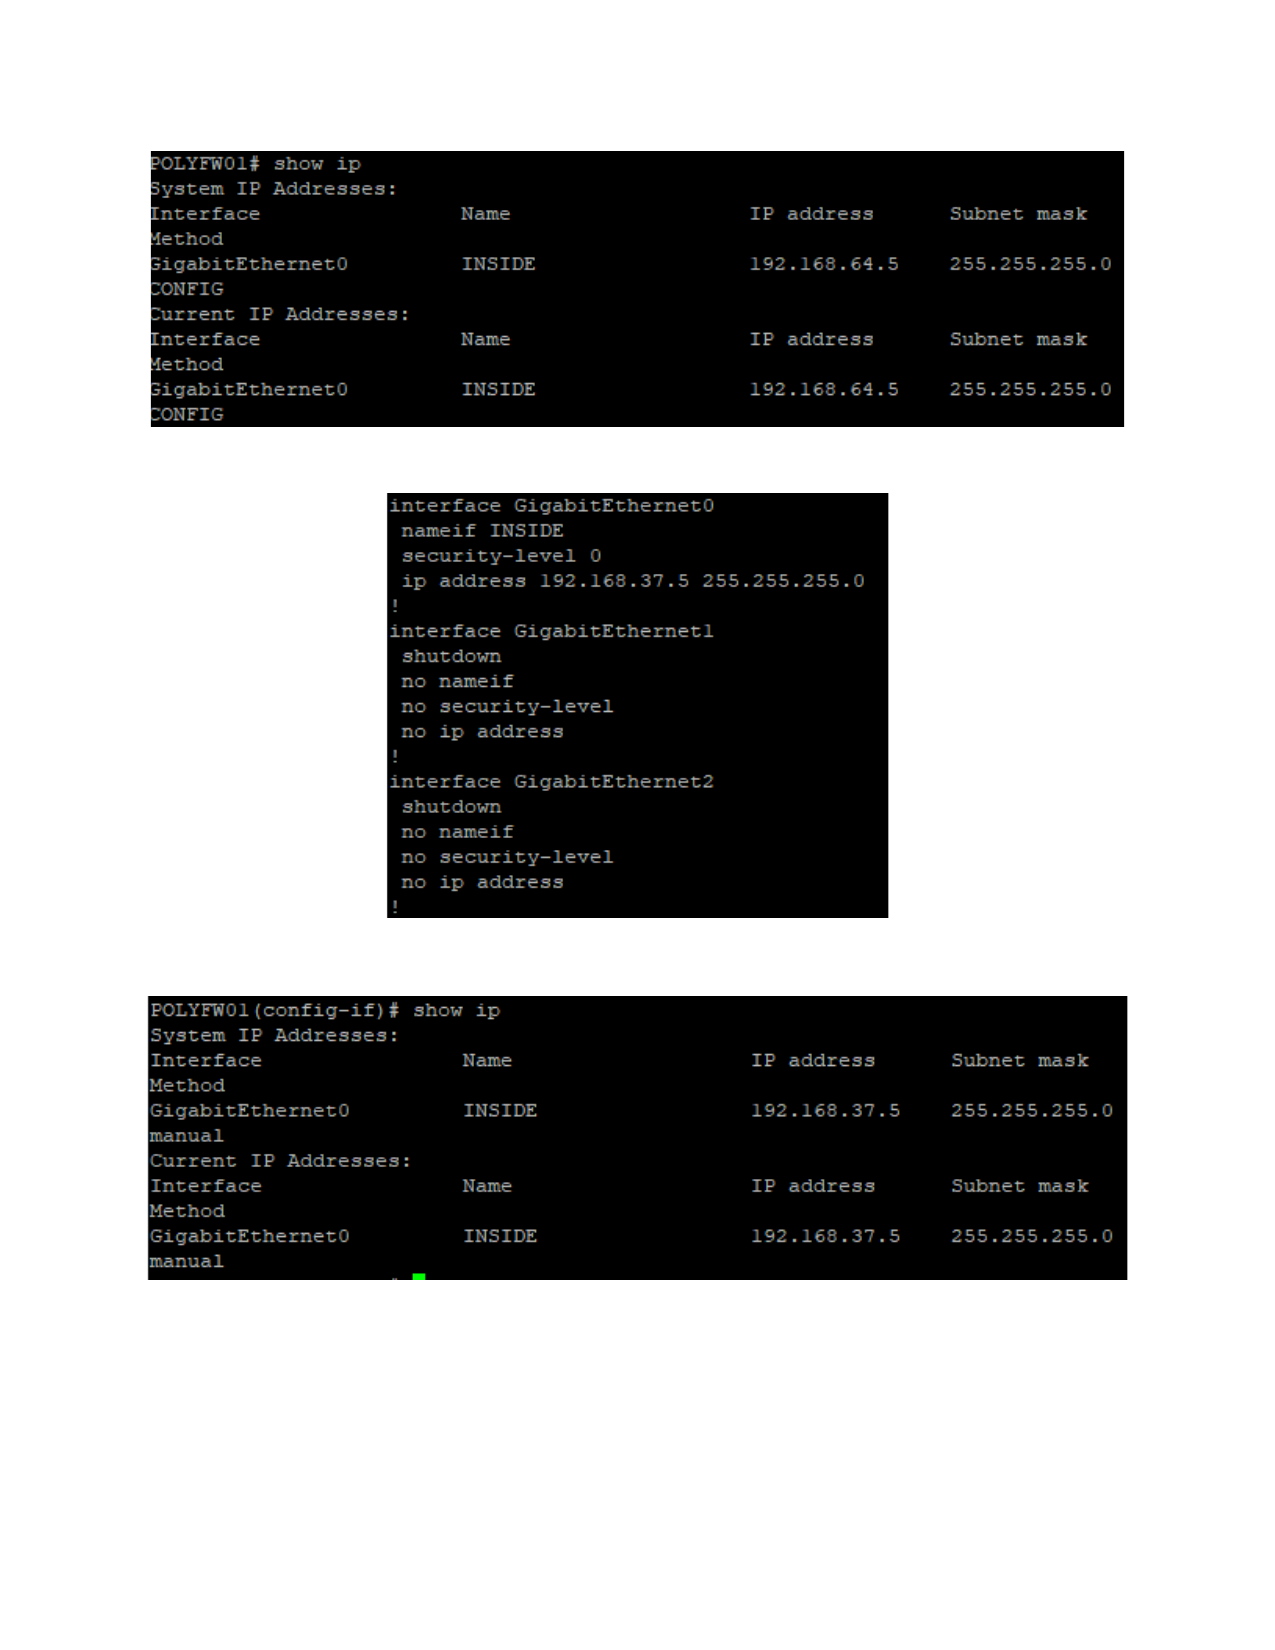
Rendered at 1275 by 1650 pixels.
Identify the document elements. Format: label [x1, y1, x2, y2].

picture [386, 493, 889, 918]
picture [150, 151, 1125, 427]
picture [147, 996, 1128, 1280]
